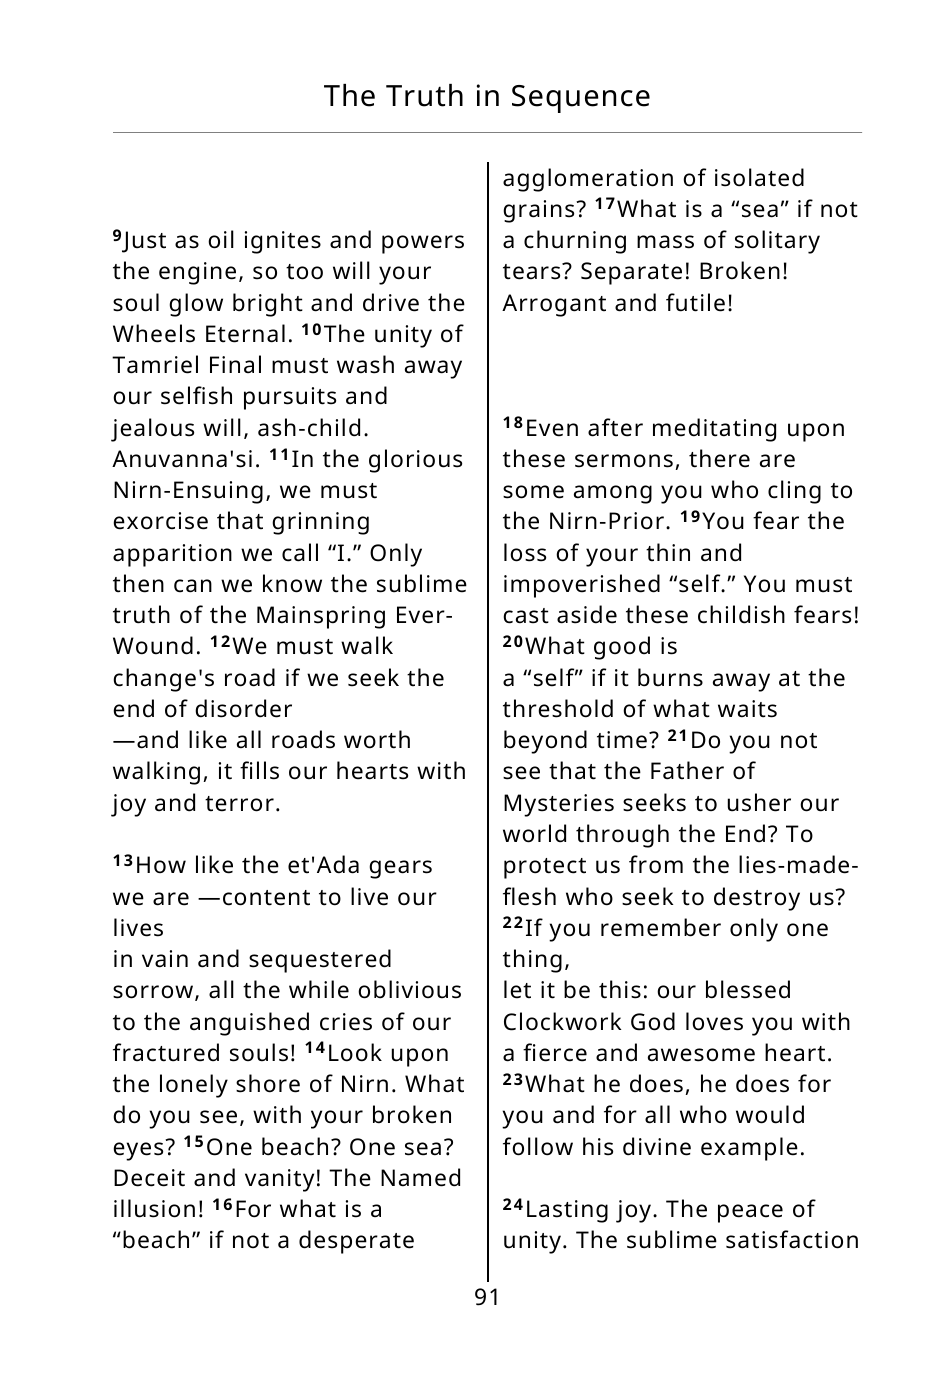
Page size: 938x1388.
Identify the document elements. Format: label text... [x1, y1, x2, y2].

text The Truth in Sequence [112, 75, 862, 115]
text 13How like the et'Ada gears we are —content to live our lives in vain and sequestered sorrow, all the while oblivious to the anguished cries of our fractured souls! 14Look upon the lonely shore of Nirn. What do you see, with your broken eyes? 15One beach? One sea? Deceit and vanity! The Named illusion! 16For what is a “beach” if not a desperate [112, 849, 472, 1255]
text 9Just as oil ignites and powers the engine, so too will your soul glow bright and drive the Wheels Eternal. 10The unity of Tamriel Final must wash away our selfish pursuits and jealous will, ash-child. Anuvanna'si. 11In the glorious Nirn-Ensuing, we must exorcise that grinning apparition we call “I.” Only then can we know the sublime truth of the Mainspring Ever-Wound. 12We must walk change's road if we seek the end of disorder —and like all roads worth walking, it fills our hearts with joy and terror. [112, 224, 472, 818]
text agglomeration of isolated grains? 17What is a “sea” if not a churning mass of solitary tears? Separate! Broken! Arrogant and futile! [502, 162, 862, 318]
text 24Lasting joy. The peace of unity. The sublime satisfaction [502, 1193, 862, 1255]
text 18Even after meditating upon these sermons, there are some among you who cling to the Nirn-Prior. 19You fear the loss of your thin and impoverished “self.” You must cast aside these childish fears! 20What good is a “self” if it burns away at the threshold of what waits beyond time? 21Do you not see that the Father of Mysteries seeks to usher our world through the End? To protect us from the lies-made-flesh who seek to destroy us? 22If you remember only one thing, let it be this: our blessed Clockwork God loves you with a fierce and awesome heart. 23What he does, he does for you and for all who would follow his divine example. [502, 412, 862, 1162]
